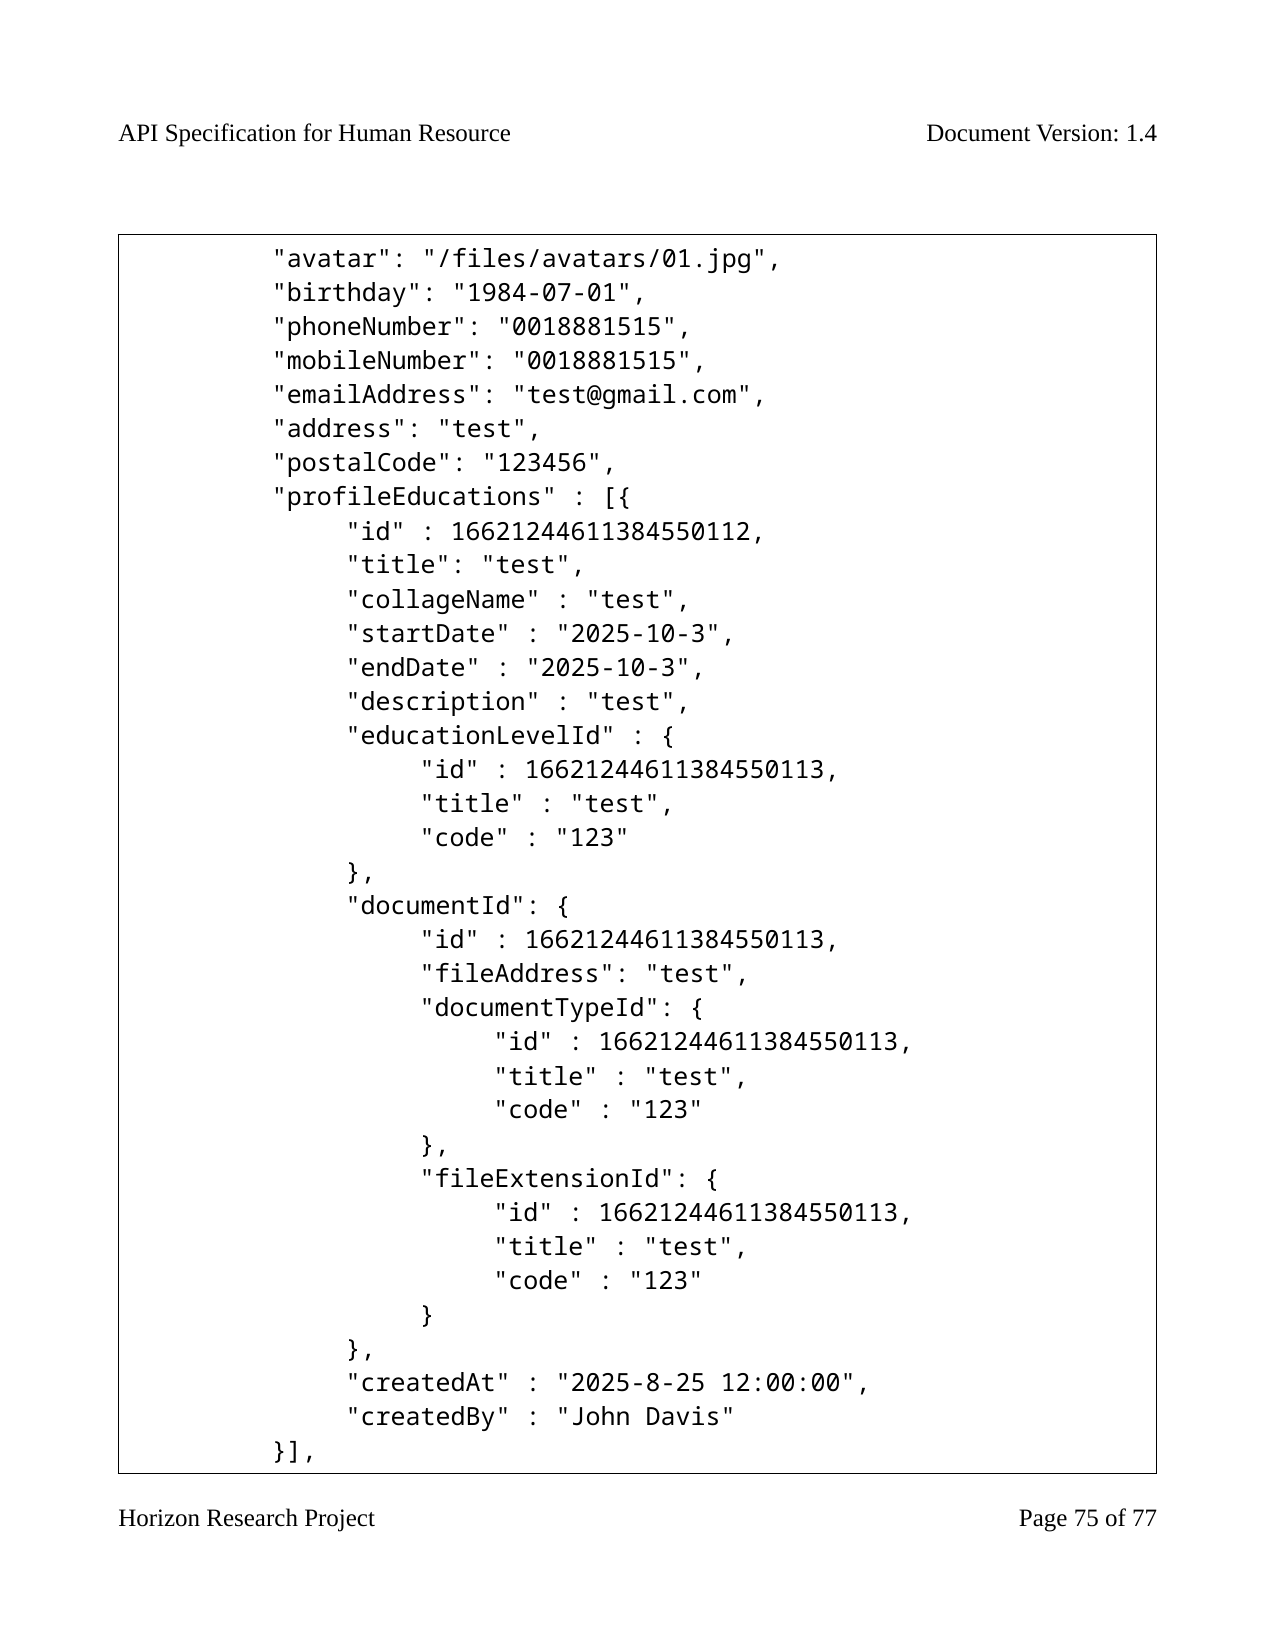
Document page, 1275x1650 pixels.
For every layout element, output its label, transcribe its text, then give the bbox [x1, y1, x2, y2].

table_header "avatar": "/files/avatars/01.jpg", "birthday": "1984-07-01", "phoneNumber": "0018881515", "mobileNumber": "0018881515", "emailAddress": "test@gmail.com", "address": "test", "postalCode": "123456", "profileEducations" : [{ "id" : 16621244611384550112, "title": "test", "collageName" : "test", "startDate" : "2025-10-3", "endDate" : "2025-10-3", "description" : "test", "educationLevelId" : { "id" : 16621244611384550113, "title" : "test", "code" : "123" }, "documentId": { "id" : 16621244611384550113, "fileAddress": "test", "documentTypeId": { "id" : 16621244611384550113, "title" : "test", "code" : "123" }, "fileExtensionId": { "id" : 16621244611384550113, "title" : "test", "code" : "123" } }, "createdAt" : "2025-8-25 12:00:00", "createdBy" : "John Davis" }], [119, 235, 1156, 1473]
